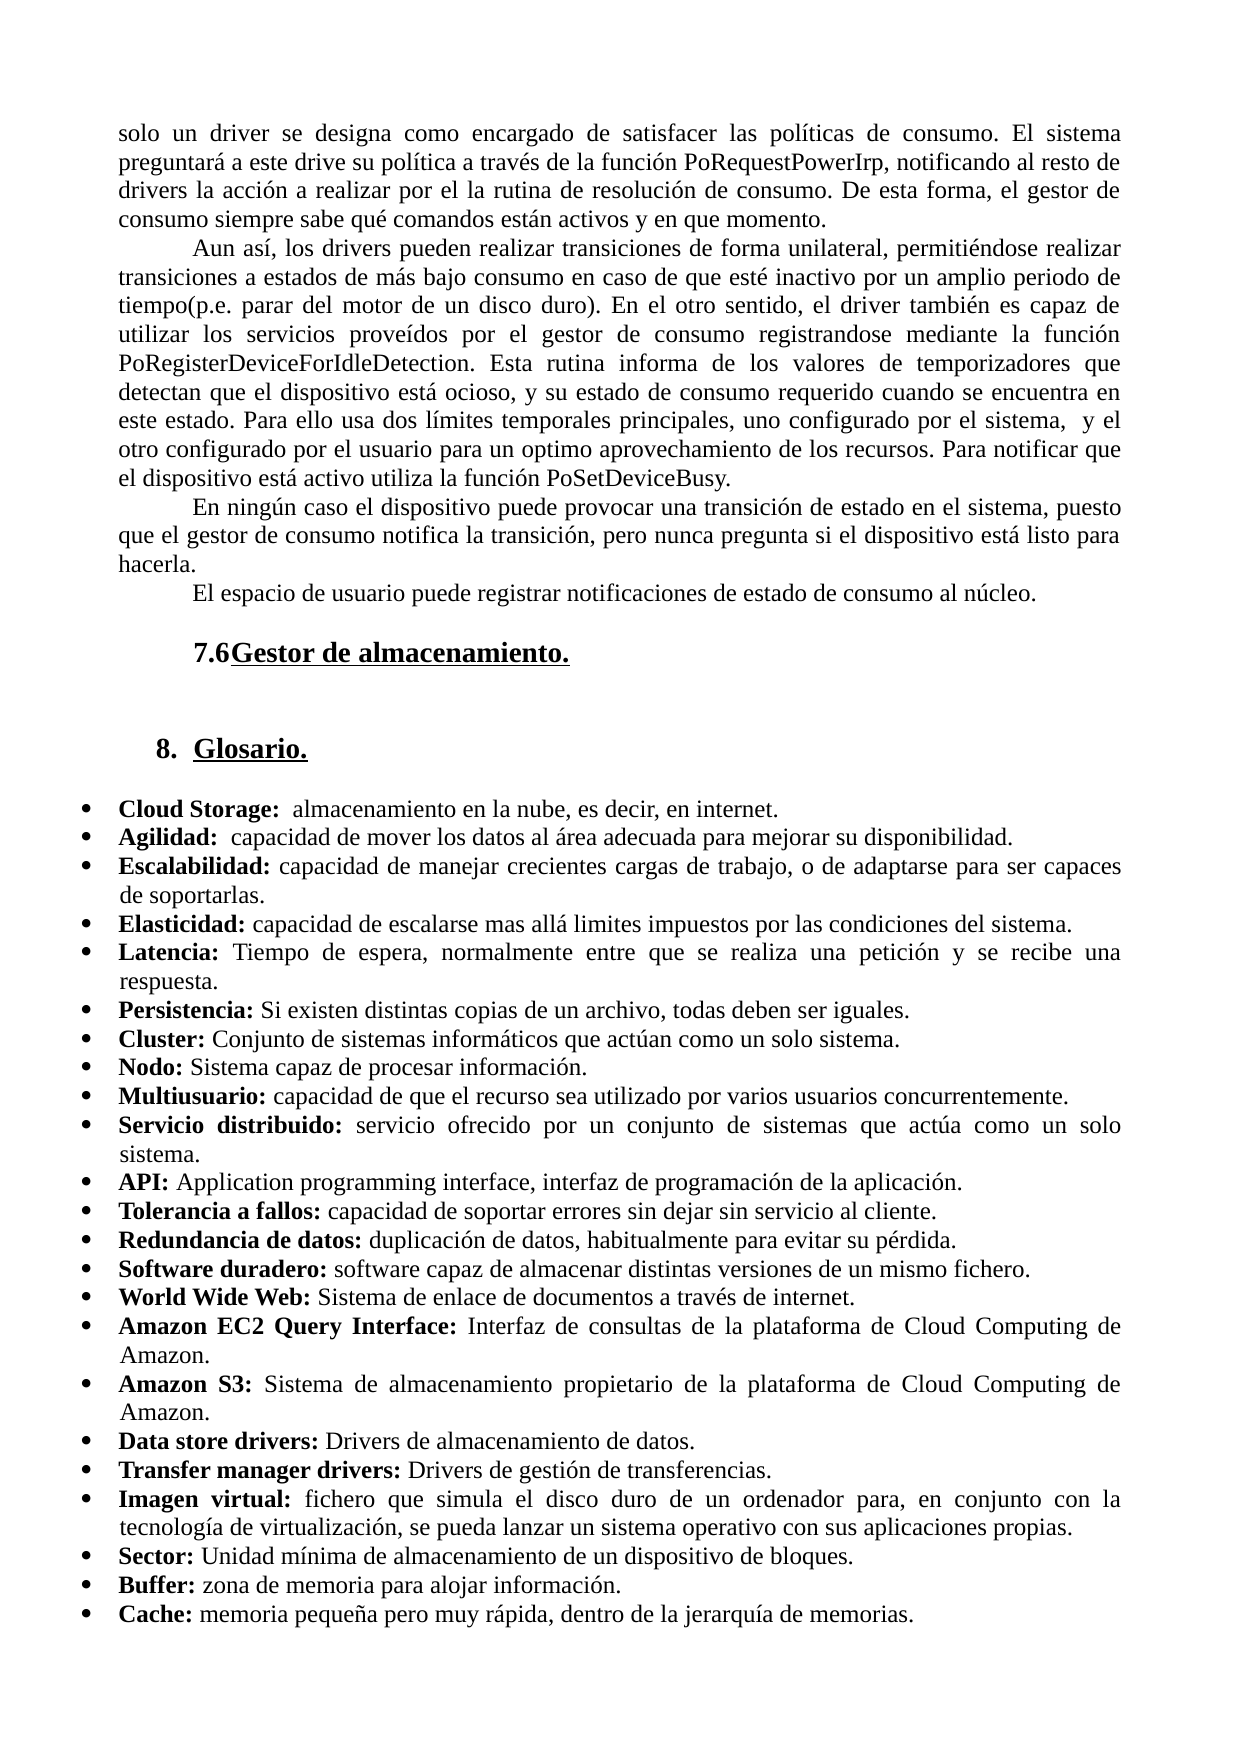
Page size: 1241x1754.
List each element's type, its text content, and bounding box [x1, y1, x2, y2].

list Gestor de almacenamiento. [193, 636, 1122, 669]
list Latencia: Tiempo de espera, normalmente entre que se realiza una petición y se recibe una respuesta. [82, 937, 1122, 995]
list Amazon EC2 Query Interface: Interfaz de consultas de la plataforma de Cloud Computing de Amazon. [82, 1311, 1122, 1369]
list World Wide Web: Sistema de enlace de documentos a través de internet. [82, 1282, 1122, 1311]
text Aun así, los drivers pueden realizar transiciones de forma unilateral, permitiéndose realizar transiciones a estados de más bajo consumo en caso de que esté inactivo por un amplio periodo de tiempo(p.e. parar del motor de un disco duro). En el otro sentido, el driver también es capaz de utilizar los servicios proveídos por el gestor de consumo registrandose mediante la función PoRegisterDeviceForIdleDetection. Esta rutina informa de los valores de temporizadores que detectan que el dispositivo está ocioso, y su estado de consumo requerido cuando se encuentra en este estado. Para ello usa dos límites temporales principales, uno configurado por el sistema, y el otro configurado por el usuario para un optimo aprovechamiento de los recursos. Para notificar que el dispositivo está activo utiliza la función PoSetDeviceBusy. [118, 233, 1122, 492]
list API: Application programming interface, interfaz de programación de la aplicación. [82, 1167, 1122, 1196]
text solo un driver se designa como encargado de satisfacer las políticas de consumo. El sistema preguntará a este drive su política a través de la función PoRequestPowerIrp, notificando al resto de drivers la acción a realizar por el la rutina de resolución de consumo. De esta forma, el gestor de consumo siempre sabe qué comandos están activos y en que momento. [118, 118, 1122, 233]
list Multiusuario: capacidad de que el recurso sea utilizado por varios usuarios concurrentemente. [82, 1081, 1122, 1110]
list Elasticidad: capacidad de escalarse mas allá limites impuestos por las condiciones del sistema. [82, 909, 1122, 937]
list Cache: memoria pequeña pero muy rápida, dentro de la jerarquía de memorias. [82, 1599, 1122, 1627]
list Software duradero: software capaz de almacenar distintas versiones de un mismo fichero. [82, 1254, 1122, 1282]
list Servicio distribuido: servicio ofrecido por un conjunto de sistemas que actúa como un solo sistema. [82, 1110, 1122, 1167]
list Persistencia: Si existen distintas copias de un archivo, todas deben ser iguales. [82, 995, 1122, 1024]
list Agilidad: capacidad de mover los datos al área adecuada para mejorar su disponibilidad. [82, 822, 1122, 851]
list Amazon S3: Sistema de almacenamiento propietario de la plataforma de Cloud Computing de Amazon. [82, 1369, 1122, 1426]
text El espacio de usuario puede registrar notificaciones de estado de consumo al núcleo. [118, 578, 1122, 607]
list Tolerancia a fallos: capacidad de soportar errores sin dejar sin servicio al cliente. [82, 1196, 1122, 1225]
list Imagen virtual: fichero que simula el disco duro de un ordenador para, en conjunto con la tecnología de virtualización, se pueda lanzar un sistema operativo con sus aplicaciones propias. [82, 1484, 1122, 1541]
list Escalabilidad: capacidad de manejar crecientes cargas de trabajo, o de adaptarse para ser capaces de soportarlas. [82, 851, 1122, 909]
list Sector: Unidad mínima de almacenamiento de un dispositivo de bloques. [82, 1541, 1122, 1570]
list Redundancia de datos: duplicación de datos, habitualmente para evitar su pérdida. [82, 1225, 1122, 1254]
list Nodo: Sistema capaz de procesar información. [82, 1052, 1122, 1081]
list Transfer manager drivers: Drivers de gestión de transferencias. [82, 1455, 1122, 1484]
list Data store drivers: Drivers de almacenamiento de datos. [82, 1426, 1122, 1455]
list Cloud Storage: almacenamiento en la nube, es decir, en internet. [82, 794, 1122, 822]
list Glosario. [156, 731, 1122, 765]
list Buffer: zona de memoria para alojar información. [82, 1570, 1122, 1599]
text En ningún caso el dispositivo puede provocar una transición de estado en el sistema, puesto que el gestor de consumo notifica la transición, pero nunca pregunta si el dispositivo está listo para hacerla. [118, 492, 1122, 578]
list Cluster: Conjunto de sistemas informáticos que actúan como un solo sistema. [82, 1024, 1122, 1052]
